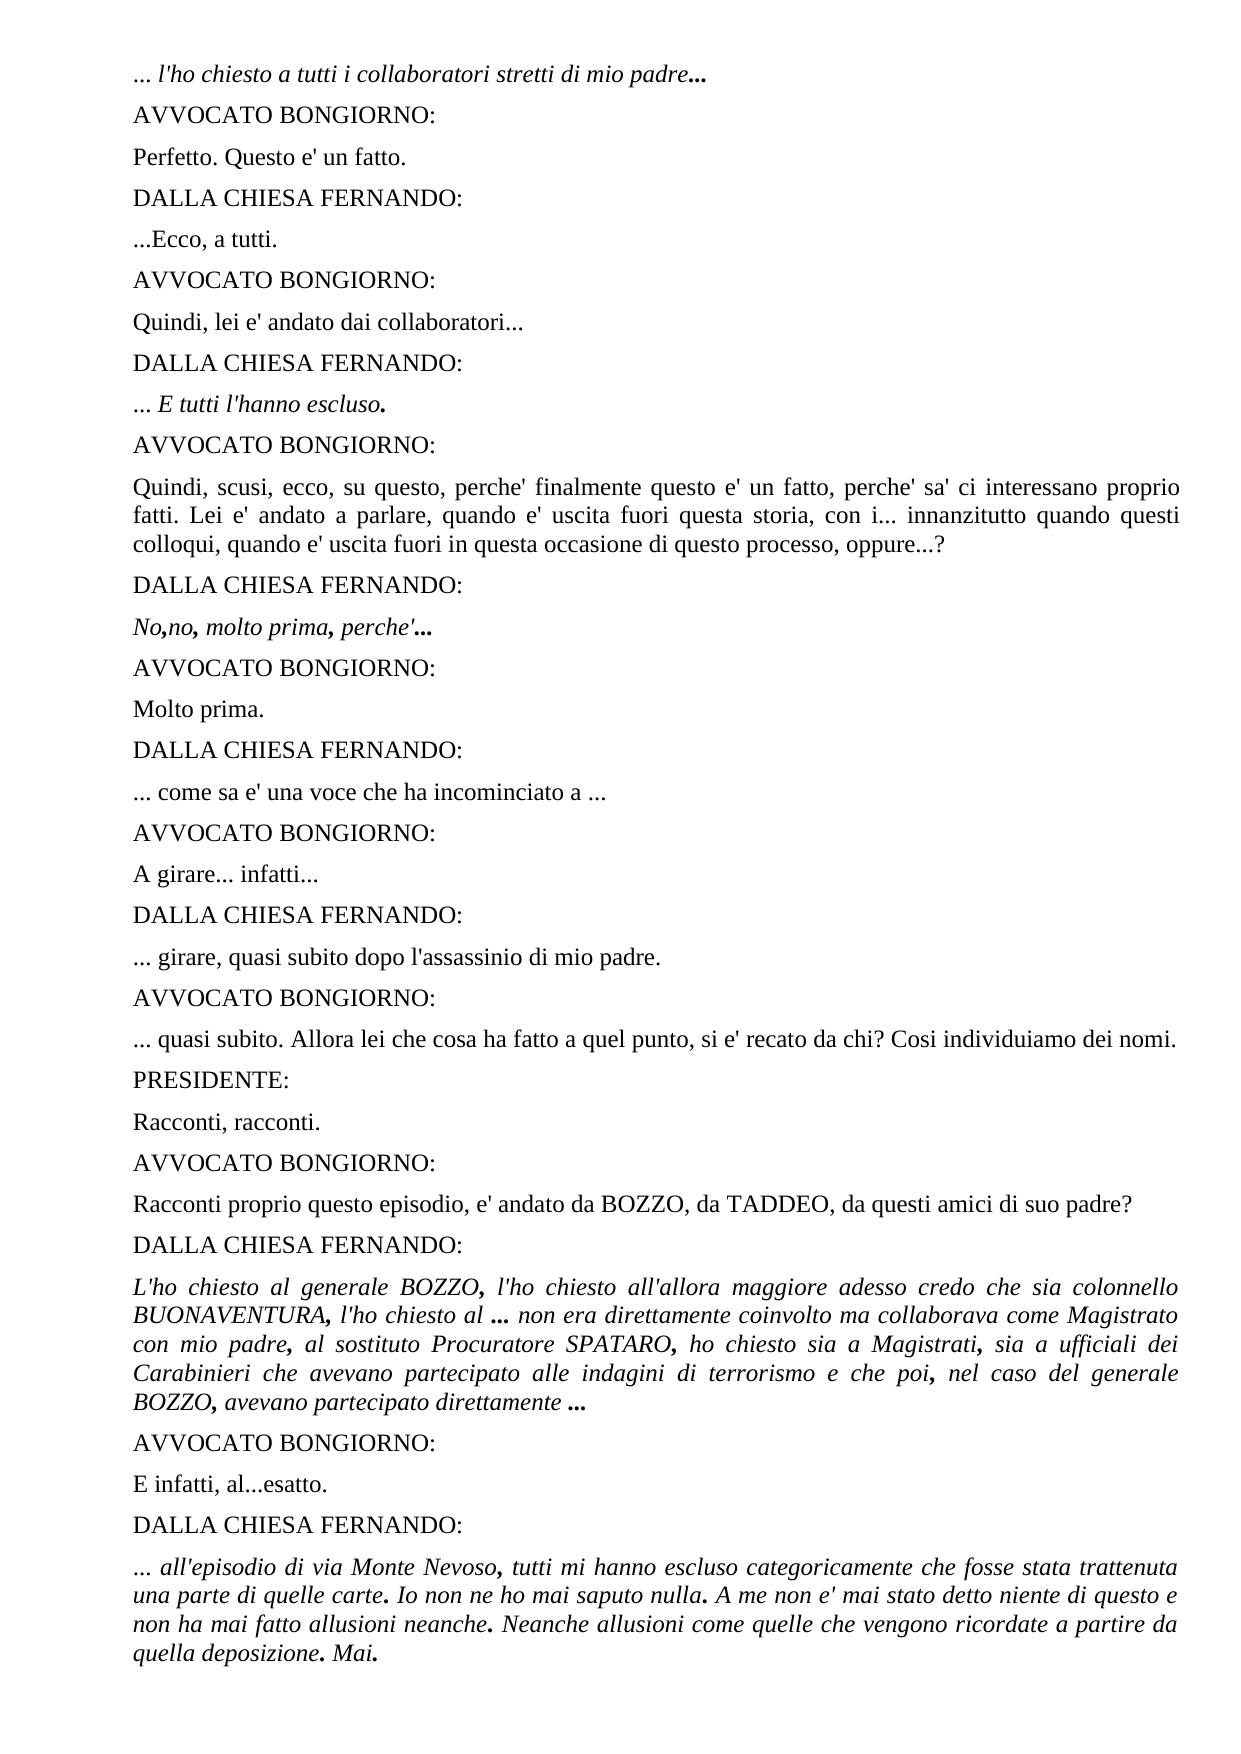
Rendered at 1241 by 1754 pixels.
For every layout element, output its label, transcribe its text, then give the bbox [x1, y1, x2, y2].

text Racconti proprio questo episodio, e' andato da BOZZO, da TADDEO, da questi amici di suo padre? [133, 1189, 1181, 1218]
text PRESIDENTE: [133, 1065, 1181, 1094]
text Molto prima. [133, 694, 1181, 723]
text DALLA CHIESA FERNANDO: [133, 1230, 1181, 1259]
text Racconti, racconti. [133, 1107, 1181, 1135]
text DALLA CHIESA FERNANDO: [133, 900, 1181, 929]
text AVVOCATO BONGIORNO: [133, 653, 1181, 682]
text AVVOCATO BONGIORNO: [133, 430, 1181, 459]
text No,no, molto prima, perche'... [133, 612, 1181, 640]
text DALLA CHIESA FERNANDO: [133, 1510, 1181, 1539]
text Perfetto. Questo e' un fatto. [133, 142, 1181, 170]
text ... l'ho chiesto a tutti i collaboratori stretti di mio padre... [133, 59, 1181, 88]
text AVVOCATO BONGIORNO: [133, 818, 1181, 847]
text Quindi, scusi, ecco, su questo, perche' finalmente questo e' un fatto, perche' sa' ci interessano proprio fatti. Lei e' andato a parlare, quando e' uscita fuori questa storia, con i... innanzitutto quando questi colloqui, quando e' uscita fuori in questa occasione di questo processo, oppure...? [133, 472, 1181, 558]
text AVVOCATO BONGIORNO: [133, 983, 1181, 1012]
text A girare... infatti... [133, 859, 1181, 888]
text DALLA CHIESA FERNANDO: [133, 183, 1181, 212]
text AVVOCATO BONGIORNO: [133, 1428, 1181, 1457]
text DALLA CHIESA FERNANDO: [133, 348, 1181, 377]
text DALLA CHIESA FERNANDO: [133, 735, 1181, 764]
text ... quasi subito. Allora lei che cosa ha fatto a quel punto, si e' recato da chi? Cosi individuiamo dei nomi. [133, 1024, 1181, 1053]
text ...Ecco, a tutti. [133, 224, 1181, 253]
text AVVOCATO BONGIORNO: [133, 1148, 1181, 1177]
text ... come sa e' una voce che ha incominciato a ... [133, 777, 1181, 805]
text AVVOCATO BONGIORNO: [133, 265, 1181, 294]
text AVVOCATO BONGIORNO: [133, 100, 1181, 129]
text DALLA CHIESA FERNANDO: [133, 570, 1181, 599]
text ... E tutti l'hanno escluso. [133, 389, 1181, 418]
text ... girare, quasi subito dopo l'assassinio di mio padre. [133, 942, 1181, 970]
text E infatti, al...esatto. [133, 1469, 1181, 1498]
text ... all'episodio di via Monte Nevoso, tutti mi hanno escluso categoricamente che fosse stata trattenuta una parte di quelle carte. Io non ne ho mai saputo nulla. A me non e' mai stato detto niente di questo e non ha mai fatto allusioni neanche. Neanche allusioni come quelle che vengono ricordate a partire da quella deposizione. Mai. [133, 1552, 1181, 1667]
text L'ho chiesto al generale BOZZO, l'ho chiesto all'allora maggiore adesso credo che sia colonnello BUONAVENTURA, l'ho chiesto al ... non era direttamente coinvolto ma collaborava come Magistrato con mio padre, al sostituto Procuratore SPATARO, ho chiesto sia a Magistrati, sia a ufficiali dei Carabinieri che avevano partecipato alle indagini di terrorismo e che poi, nel caso del generale BOZZO, avevano partecipato direttamente ... [133, 1272, 1181, 1415]
text Quindi, lei e' andato dai collaboratori... [133, 307, 1181, 335]
